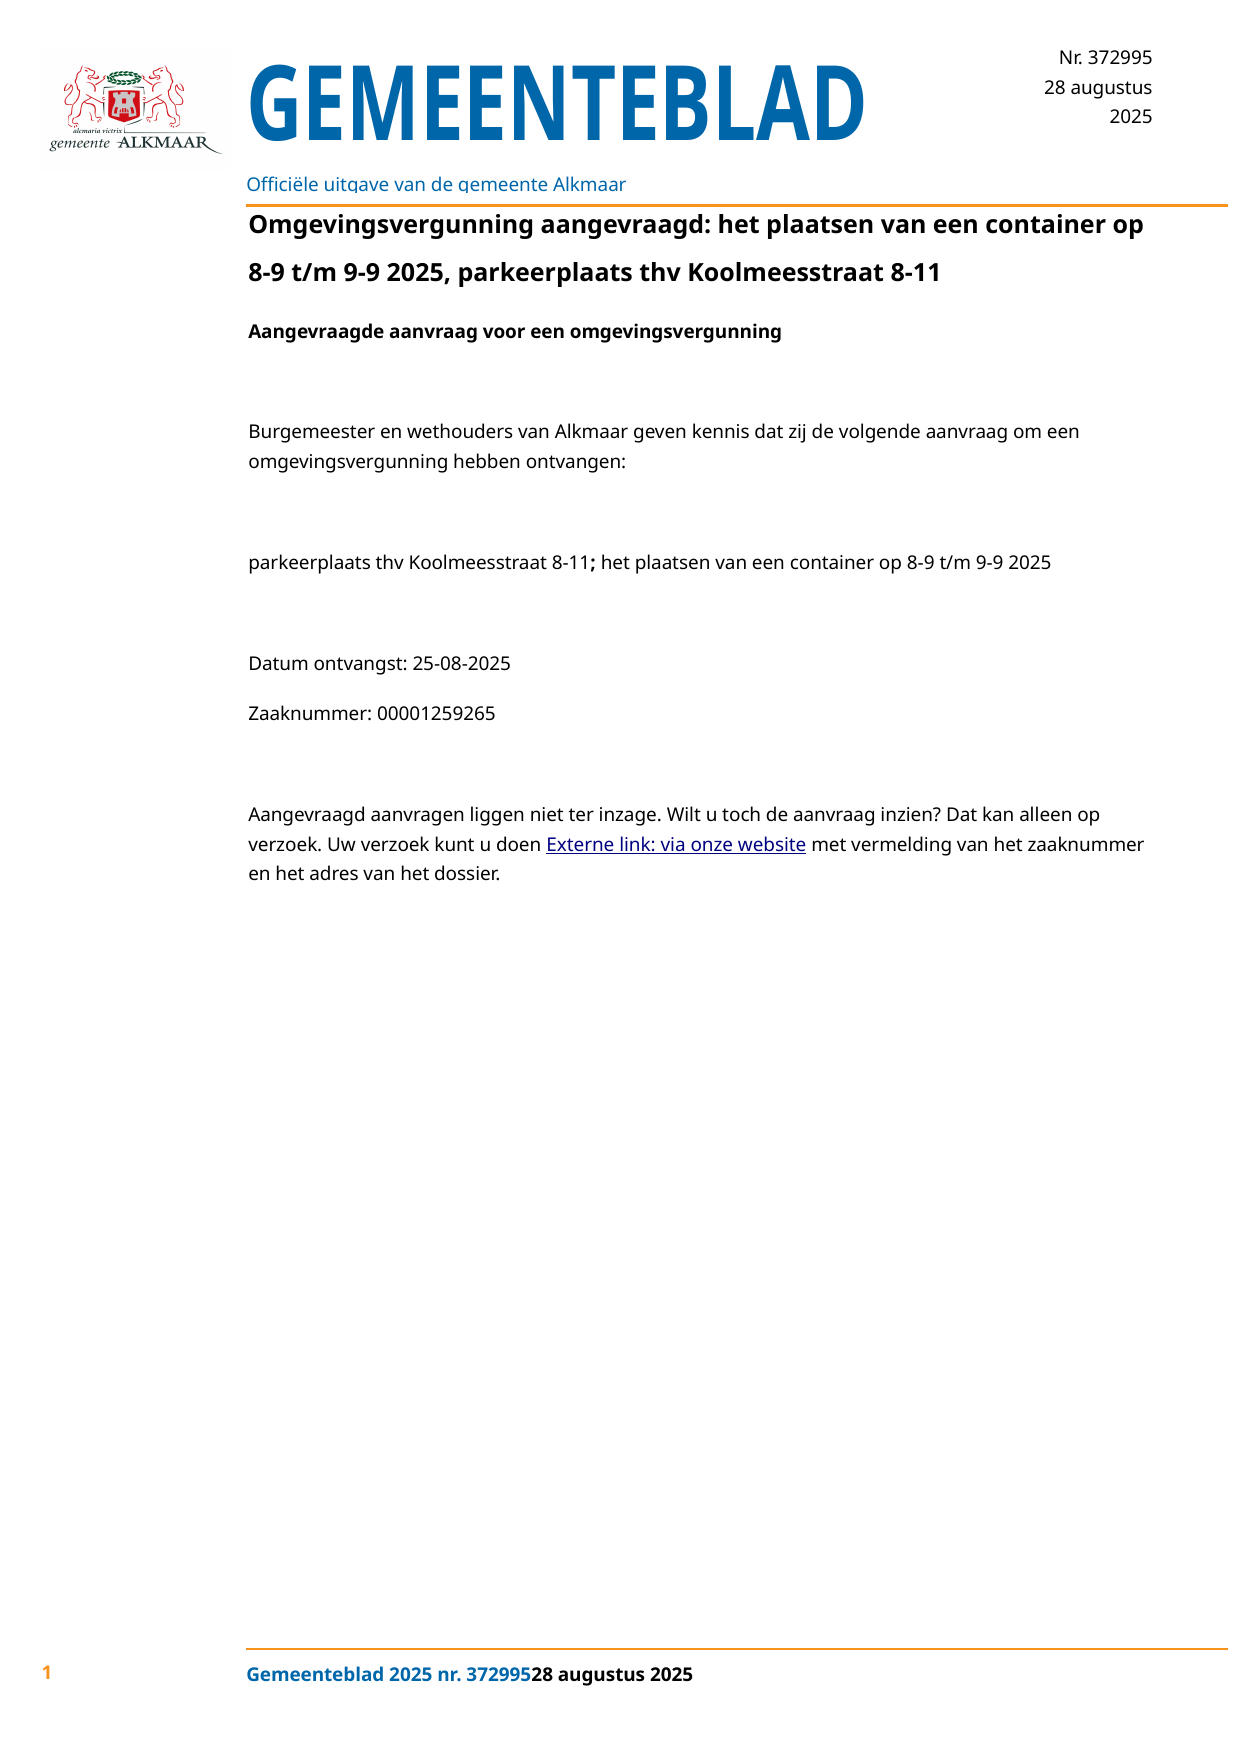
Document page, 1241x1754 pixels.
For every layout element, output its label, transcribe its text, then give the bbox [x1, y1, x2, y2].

text Aangevraagd aanvragen liggen niet ter inzage. Wilt u toch de aanvraag inzien? Dat kan alleen op verzoek. Uw verzoek kunt u doen Externe link: via onze website met vermelding van het zaaknummer en het adres van het dossier. [248, 801, 1152, 886]
text parkeerplaats thv Koolmeesstraat 8-11; het plaatsen van een container op 8-9 t/m 9-9 2025 [248, 549, 1152, 575]
text Datum ontvangst: 25-08-2025 [248, 650, 1152, 676]
text Burgemeester en wethouders van Alkmaar geven kennis dat zij de volgende aanvraag om een omgevingsvergunning hebben ontvangen: [248, 419, 1152, 474]
text Omgevingsvergunning aangevraagd: het plaatsen van een container op 8-9 t/m 9-9 2025, parkeerplaats thv Koolmeesstraat 8-11 [248, 207, 1152, 288]
picture [41, 47, 231, 172]
text Aangevraagde aanvraag voor een omgevingsvergunning [248, 318, 1152, 344]
text Zaaknummer: 00001259265 [248, 700, 1152, 726]
